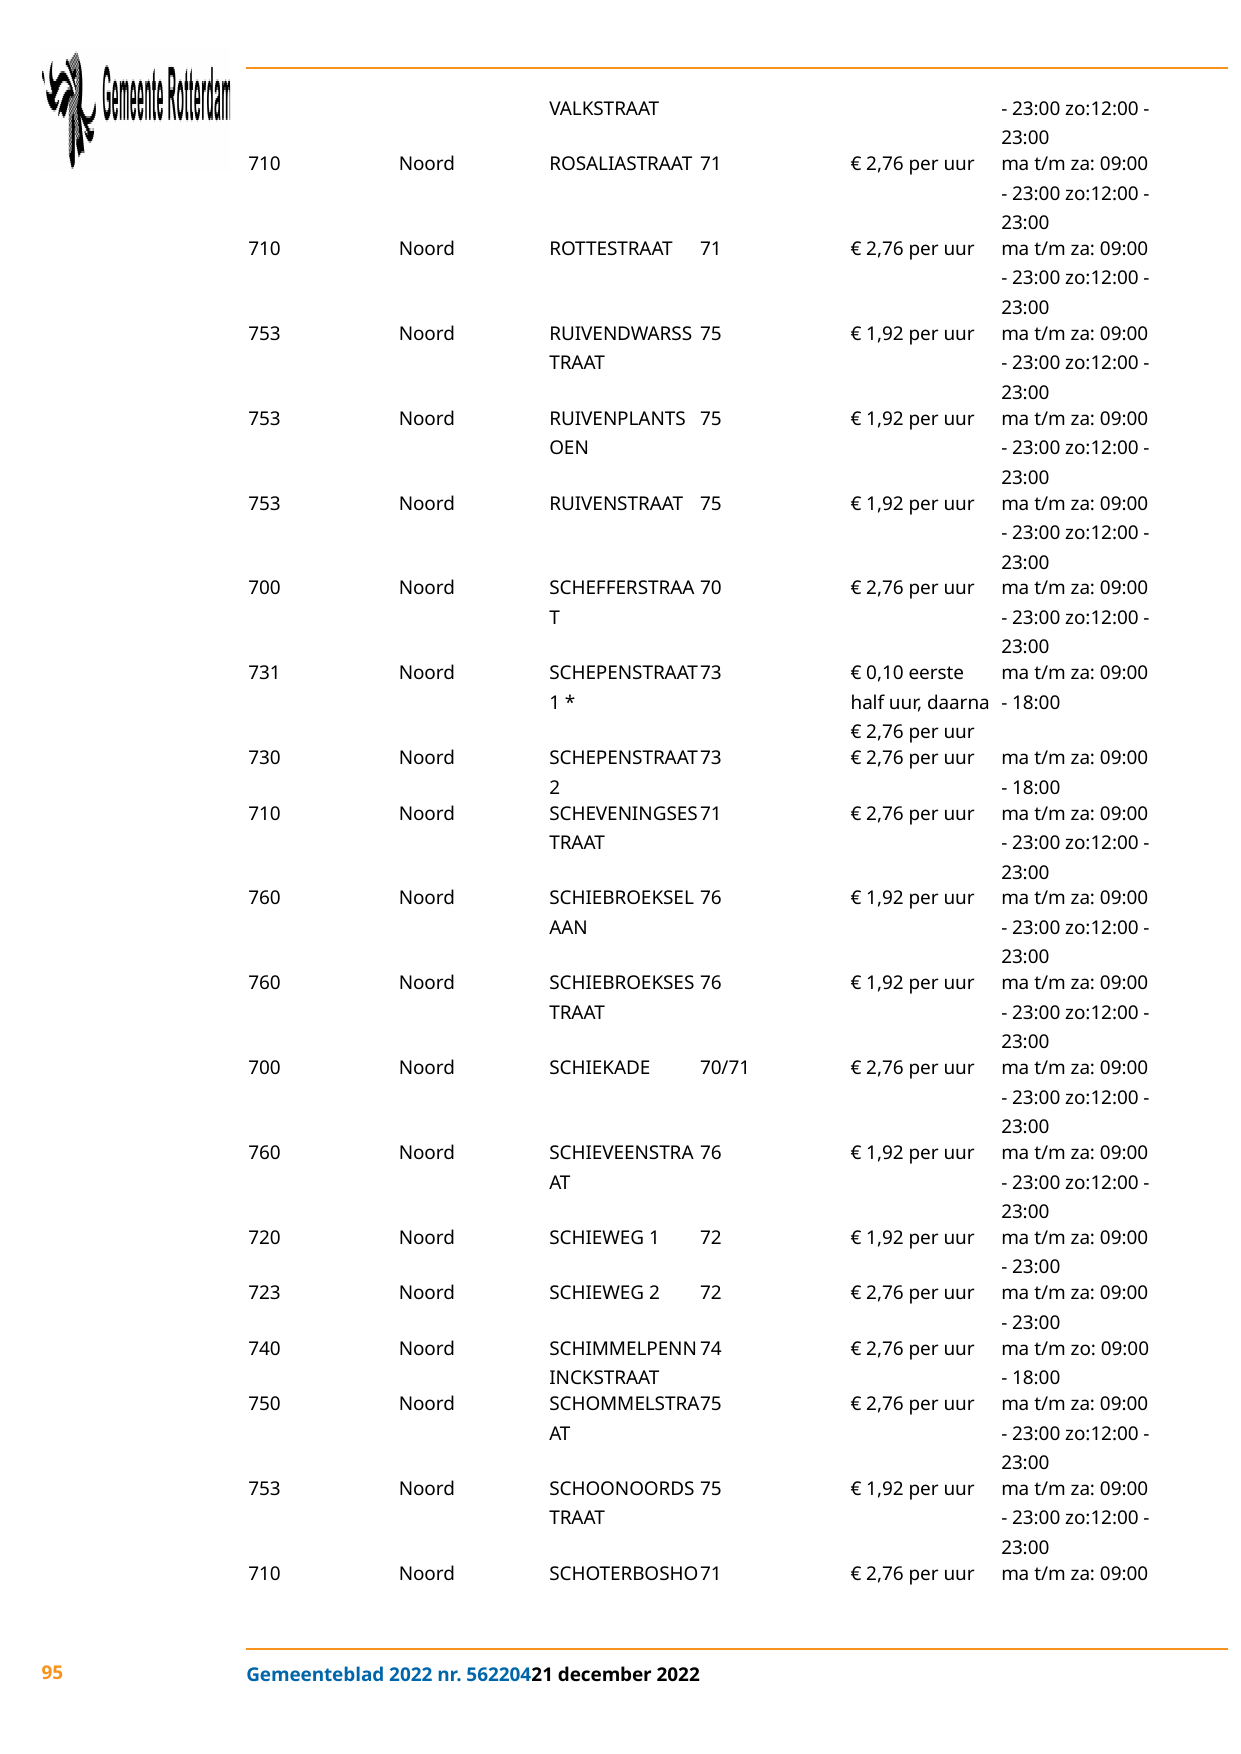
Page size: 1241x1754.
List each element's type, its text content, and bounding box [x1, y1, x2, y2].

table_cell 71 [700, 800, 850, 884]
table_cell SCHIEKADE [549, 1054, 700, 1139]
table_cell 72 [700, 1224, 850, 1279]
table_cell ma t/m za: 09:00 - 23:00 zo:12:00 - 23:00 [1001, 1390, 1152, 1475]
table_cell 76 [700, 885, 850, 969]
table_cell ma t/m za: 09:00 - 18:00 [1001, 744, 1152, 800]
table_cell 700 [248, 575, 398, 659]
table_cell 75 [700, 1390, 850, 1475]
table_cell ma t/m za: 09:00 - 23:00 zo:12:00 - 23:00 [1001, 575, 1152, 659]
table_cell 731 [248, 660, 398, 744]
table_cell Noord [399, 1224, 549, 1279]
table_cell ma t/m za: 09:00 [1001, 1560, 1152, 1586]
table_cell [700, 95, 850, 150]
table_cell 75 [700, 405, 850, 490]
table_cell € 1,92 per uur [850, 1475, 1001, 1560]
table_cell ma t/m za: 09:00 - 23:00 zo:12:00 - 23:00 [1001, 885, 1152, 969]
table_cell ma t/m za: 09:00 - 23:00 [1001, 1280, 1152, 1335]
table_cell Noord [399, 1280, 549, 1335]
table_cell 710 [248, 150, 398, 235]
table_cell 720 [248, 1224, 398, 1279]
table_cell 760 [248, 1139, 398, 1224]
table_cell € 2,76 per uur [850, 575, 1001, 659]
table_cell 753 [248, 490, 398, 574]
table_cell € 2,76 per uur [850, 1560, 1001, 1586]
table_cell RUIVENDWARSSTRAAT [549, 320, 700, 405]
table_cell ma t/m za: 09:00 - 23:00 zo:12:00 - 23:00 [1001, 150, 1152, 235]
table_cell € 2,76 per uur [850, 150, 1001, 235]
table_cell SCHOTERBOSHOF [549, 1560, 700, 1586]
table_cell Noord [399, 1390, 549, 1475]
table_cell 76 [700, 970, 850, 1054]
table_cell ma t/m za: 09:00 - 23:00 zo:12:00 - 23:00 [1001, 970, 1152, 1054]
picture [41, 47, 231, 172]
table_cell 73 [700, 744, 850, 800]
table_cell SCHOMMELSTRAAT [549, 1390, 700, 1475]
table_cell Noord [399, 1560, 549, 1586]
table_cell 700 [248, 1054, 398, 1139]
table_cell 76 [700, 1139, 850, 1224]
table_cell Noord [399, 970, 549, 1054]
table_cell € 2,76 per uur [850, 1054, 1001, 1139]
table_cell 710 [248, 235, 398, 320]
table_cell € 1,92 per uur [850, 1139, 1001, 1224]
table_cell € 1,92 per uur [850, 405, 1001, 490]
table_cell Noord [399, 490, 549, 574]
table_cell SCHIEBROEKSESTRAAT [549, 970, 700, 1054]
table_cell SCHEPENSTRAAT 2 [549, 744, 700, 800]
table_cell SCHIEWEG 2 [549, 1280, 700, 1335]
table_cell Noord [399, 1139, 549, 1224]
table_cell € 1,92 per uur [850, 490, 1001, 574]
table_cell 753 [248, 320, 398, 405]
table_cell Noord [399, 235, 549, 320]
table_cell Noord [399, 1475, 549, 1560]
table_cell 760 [248, 885, 398, 969]
table_cell Noord [399, 800, 549, 884]
table_cell € 2,76 per uur [850, 744, 1001, 800]
table_cell [248, 95, 398, 150]
table_cell 70 [700, 575, 850, 659]
table_cell € 2,76 per uur [850, 235, 1001, 320]
table_cell € 2,76 per uur [850, 800, 1001, 884]
table_cell Noord [399, 885, 549, 969]
table_cell [399, 95, 549, 150]
table_cell ma t/m za: 09:00 - 23:00 [1001, 1224, 1152, 1279]
table_cell 723 [248, 1280, 398, 1335]
table_cell € 1,92 per uur [850, 1224, 1001, 1279]
table_cell RUIVENPLANTSOEN [549, 405, 700, 490]
table_cell ROTTESTRAAT [549, 235, 700, 320]
table_cell Noord [399, 660, 549, 744]
table_cell 760 [248, 970, 398, 1054]
table_cell RUIVENSTRAAT [549, 490, 700, 574]
table_cell 71 [700, 235, 850, 320]
table_cell Noord [399, 1335, 549, 1390]
table_cell SCHIMMELPENNINCKSTRAAT [549, 1335, 700, 1390]
table_cell SCHEFFERSTRAAT [549, 575, 700, 659]
table_cell 710 [248, 800, 398, 884]
table_cell 753 [248, 405, 398, 490]
table_cell 73 [700, 660, 850, 744]
table_cell 750 [248, 1390, 398, 1475]
table_cell ma t/m zo: 09:00 - 18:00 [1001, 1335, 1152, 1390]
table_cell € 1,92 per uur [850, 970, 1001, 1054]
table_cell ma t/m za: 09:00 - 23:00 zo:12:00 - 23:00 [1001, 320, 1152, 405]
table_cell - 23:00 zo:12:00 - 23:00 [1001, 95, 1152, 150]
table_cell 75 [700, 320, 850, 405]
table_cell SCHEPENSTRAAT 1 * [549, 660, 700, 744]
table_cell SCHEVENINGSESTRAAT [549, 800, 700, 884]
table_cell ma t/m za: 09:00 - 23:00 zo:12:00 - 23:00 [1001, 800, 1152, 884]
table_cell ma t/m za: 09:00 - 18:00 [1001, 660, 1152, 744]
table_cell 730 [248, 744, 398, 800]
table_cell ma t/m za: 09:00 - 23:00 zo:12:00 - 23:00 [1001, 1475, 1152, 1560]
table_cell € 0,10 eerste half uur, daarna € 2,76 per uur [850, 660, 1001, 744]
table_cell € 1,92 per uur [850, 320, 1001, 405]
table_cell 71 [700, 1560, 850, 1586]
table_cell 75 [700, 1475, 850, 1560]
table_cell ma t/m za: 09:00 - 23:00 zo:12:00 - 23:00 [1001, 235, 1152, 320]
table_cell Noord [399, 405, 549, 490]
table_cell VALKSTRAAT [549, 95, 700, 150]
table_cell ma t/m za: 09:00 - 23:00 zo:12:00 - 23:00 [1001, 405, 1152, 490]
table_cell ma t/m za: 09:00 - 23:00 zo:12:00 - 23:00 [1001, 1054, 1152, 1139]
table_cell Noord [399, 150, 549, 235]
table_cell SCHIEWEG 1 [549, 1224, 700, 1279]
table_cell 71 [700, 150, 850, 235]
table_cell ROSALIASTRAAT [549, 150, 700, 235]
table_cell 70/71 [700, 1054, 850, 1139]
table_cell 740 [248, 1335, 398, 1390]
table_cell Noord [399, 1054, 549, 1139]
table_cell Noord [399, 320, 549, 405]
table_cell [850, 95, 1001, 150]
table_cell Noord [399, 575, 549, 659]
table_cell 710 [248, 1560, 398, 1586]
table_cell € 1,92 per uur [850, 885, 1001, 969]
table_cell SCHOONOORDSTRAAT [549, 1475, 700, 1560]
table_cell SCHIEBROEKSELAAN [549, 885, 700, 969]
table_cell 72 [700, 1280, 850, 1335]
table_cell 753 [248, 1475, 398, 1560]
table_cell 75 [700, 490, 850, 574]
table_cell Noord [399, 744, 549, 800]
table_cell € 2,76 per uur [850, 1390, 1001, 1475]
table_cell ma t/m za: 09:00 - 23:00 zo:12:00 - 23:00 [1001, 1139, 1152, 1224]
table_cell € 2,76 per uur [850, 1335, 1001, 1390]
table_cell 74 [700, 1335, 850, 1390]
table_cell ma t/m za: 09:00 - 23:00 zo:12:00 - 23:00 [1001, 490, 1152, 574]
table_cell SCHIEVEENSTRAAT [549, 1139, 700, 1224]
table_cell € 2,76 per uur [850, 1280, 1001, 1335]
